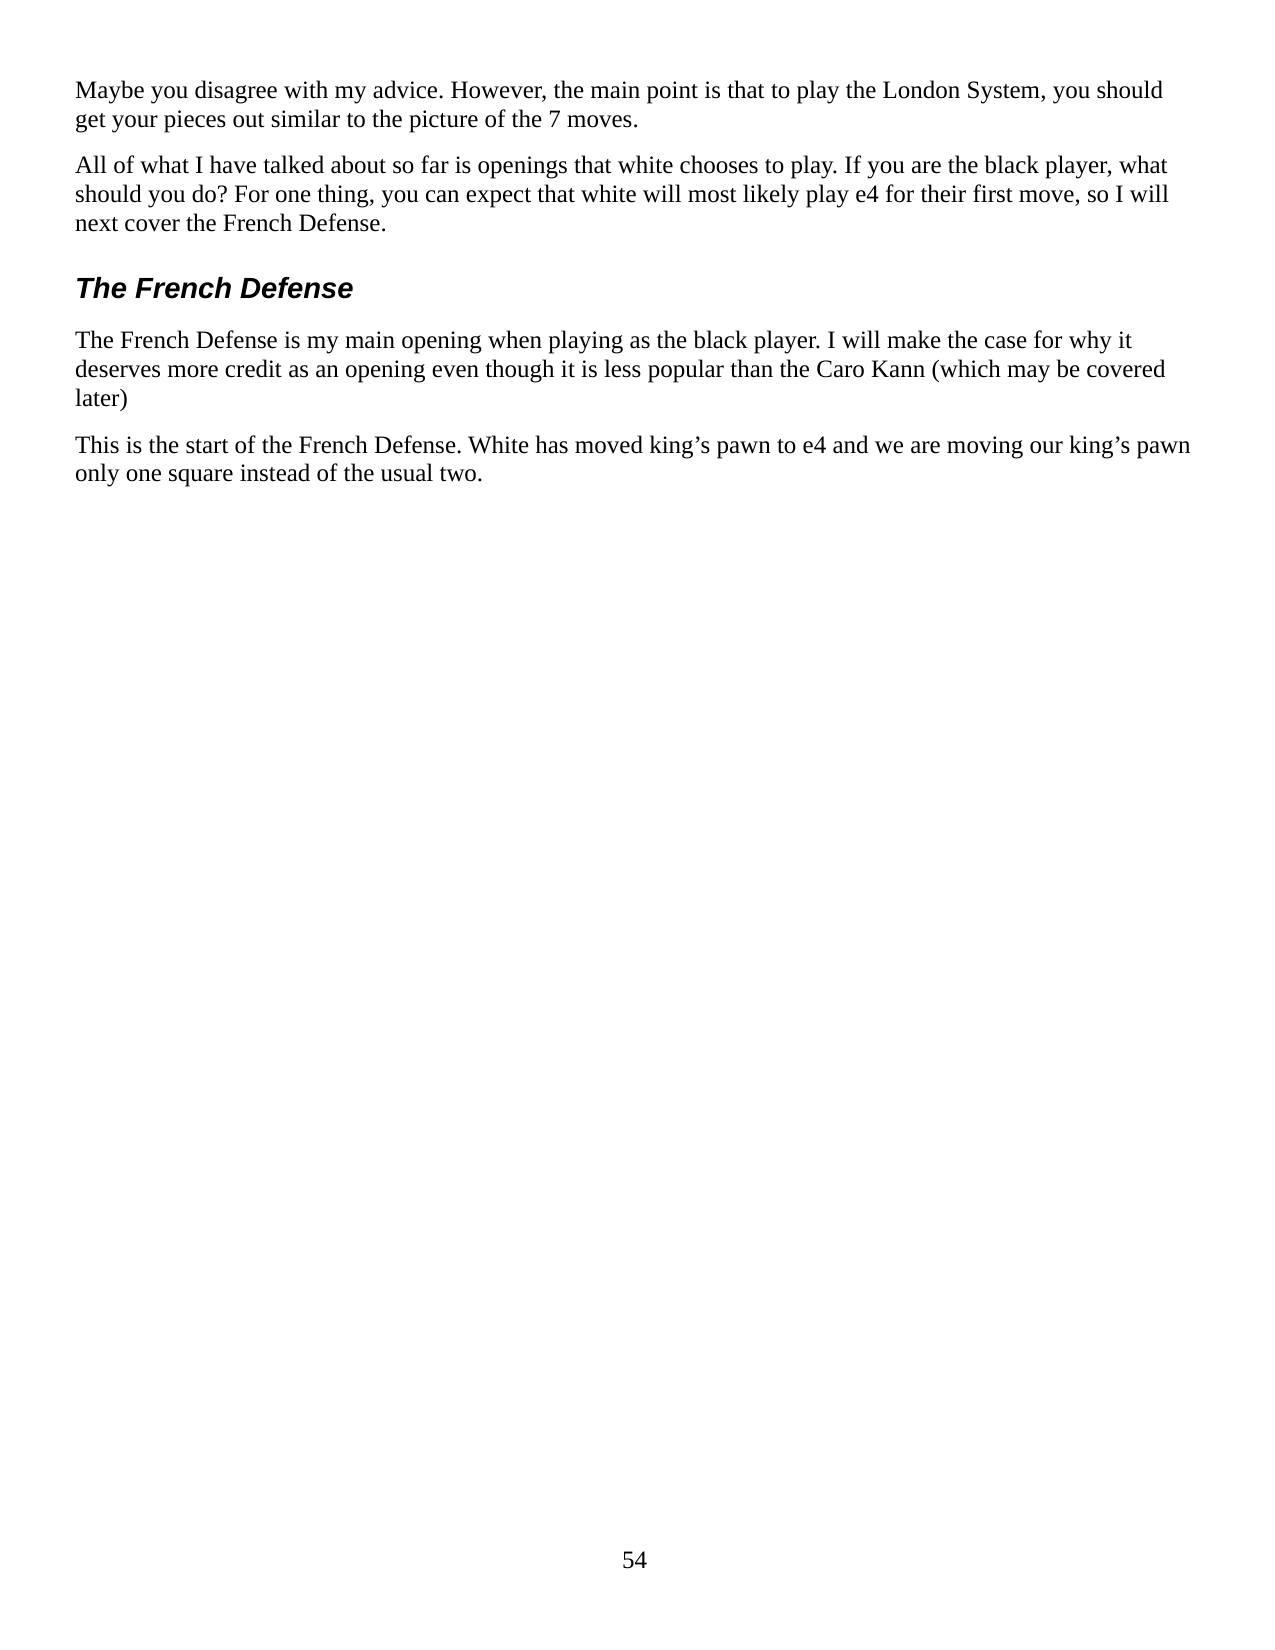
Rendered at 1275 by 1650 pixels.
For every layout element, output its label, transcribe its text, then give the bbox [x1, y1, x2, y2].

subtitle The French Defense [75, 271, 1200, 304]
text The French Defense is my main opening when playing as the black player. I will make the case for why it deserves more credit as an opening even though it is less popular than the Caro Kann (which may be covered later) [75, 326, 1200, 412]
text This is the start of the French Defense. White has moved king’s pawn to e4 and we are moving our king’s pawn only one square instead of the usual two. [75, 430, 1200, 487]
text Maybe you disagree with my advice. However, the main point is that to play the London System, you should get your pieces out similar to the picture of the 7 moves. [75, 75, 1200, 132]
text All of what I have talked about so far is openings that white chooses to play. If you are the black player, what should you do? For one thing, you can expect that white will most likely play e4 for their first move, so I will next cover the French Defense. [75, 150, 1200, 237]
